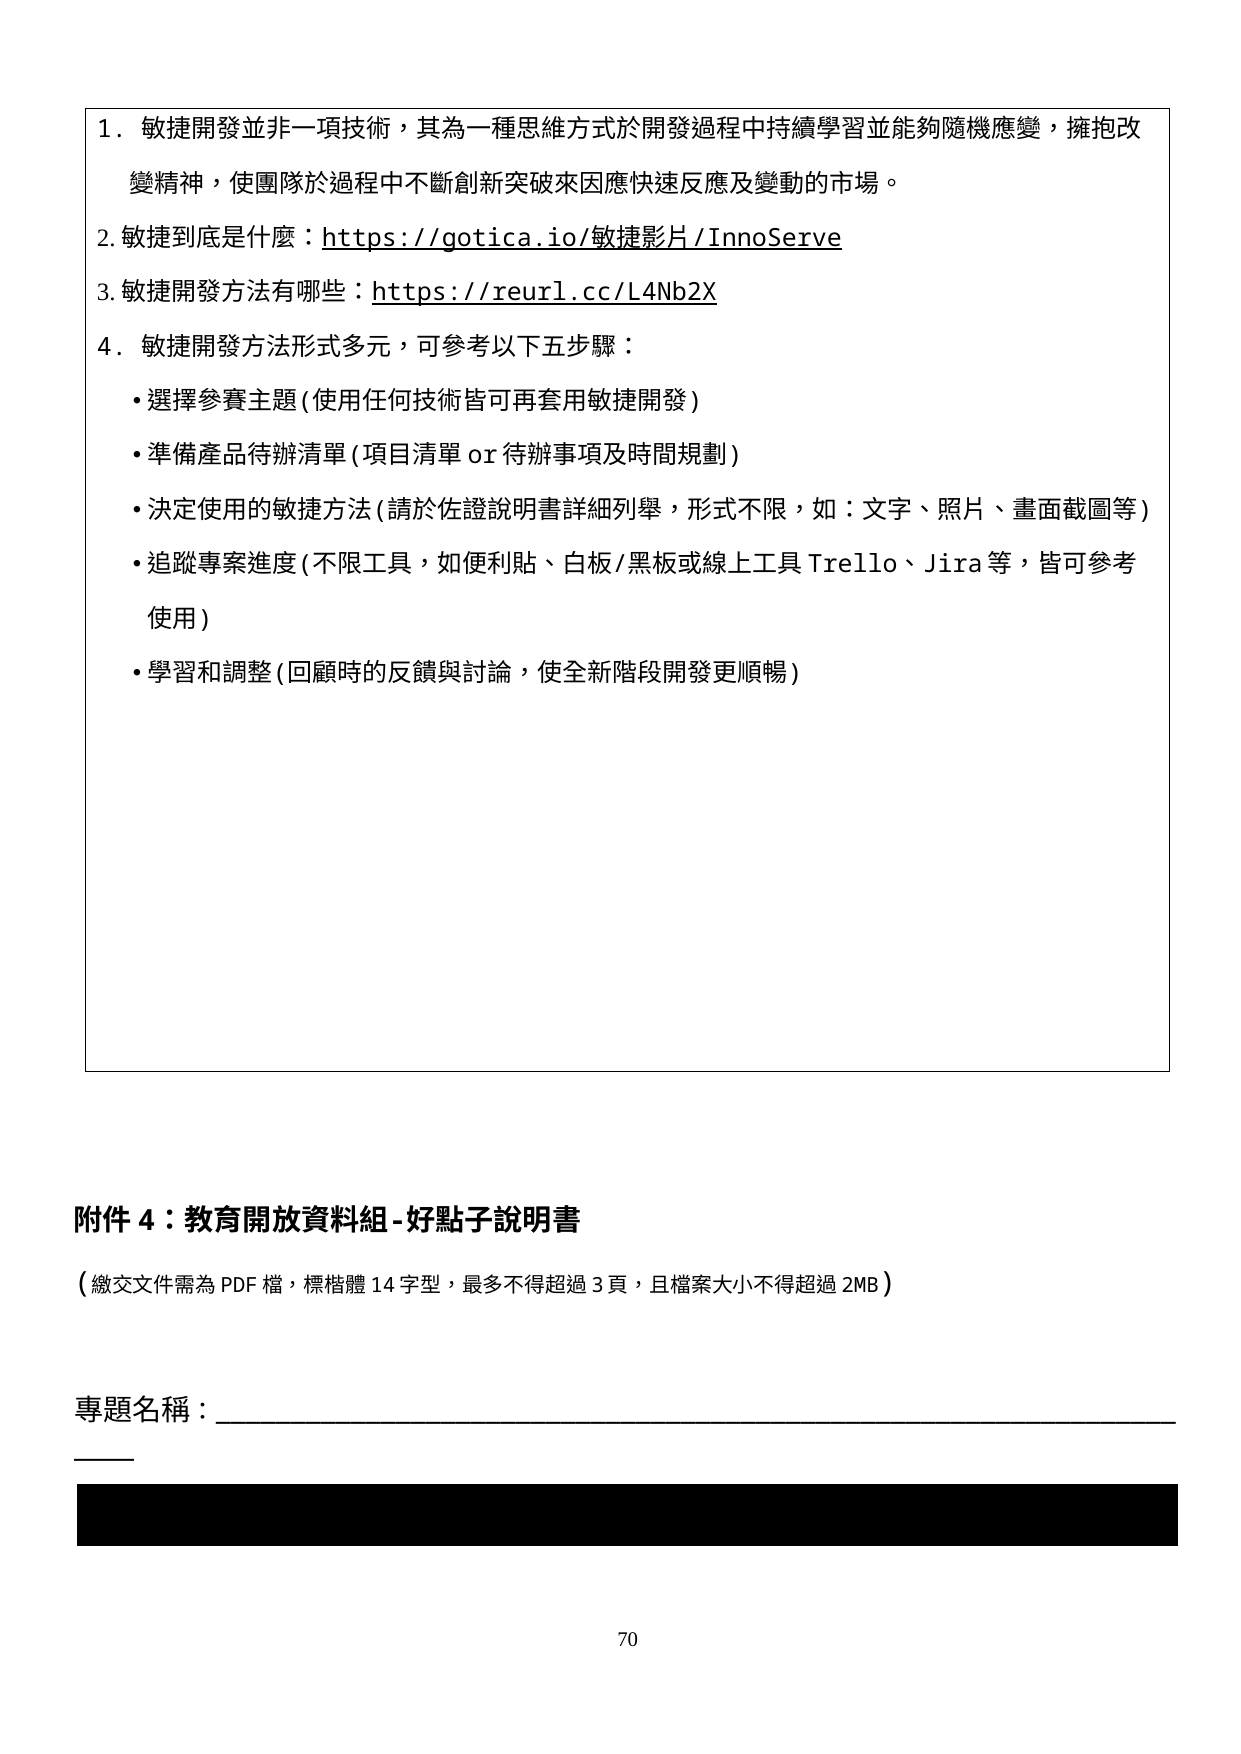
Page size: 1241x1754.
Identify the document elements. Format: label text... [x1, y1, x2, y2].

table_cell 敏捷開發並非一項技術，其為一種思維方式於開發過程中持續學習並能夠隨機應變，擁抱改變精神，使團隊於過程中不斷創新突破來因應快速反應及變動的市場。 敏捷到底是什麼：https://gotica.io/敏捷影片/InnoServe 敏捷開發方法有哪些：https://reurl.cc/L4Nb2X 敏捷開發方法形式多元，可參考以下五步驟： 選擇參賽主題(使用任何技術皆可再套用敏捷開發) 準備產品待辦清單(項目清單or待辦事項及時間規劃) 決定使用的敏捷方法(請於佐證說明書詳細列舉，形式不限，如：文字、照片、畫面截圖等) 追蹤專案進度(不限工具，如便利貼、白板/黑板或線上工具Trello、Jira等，皆可參考使用) 學習和調整(回顧時的反饋與討論，使全新階段開發更順暢) [86, 109, 1169, 1071]
text 附件4：教育開放資料組-好點子說明書 [73, 1197, 1181, 1239]
text (繳交文件需為PDF檔，標楷體14字型，最多不得超過3頁，且檔案大小不得超過2MB) [73, 1239, 1181, 1302]
text 專題名稱：____________________________________________________________________ [74, 1390, 1181, 1465]
table_header 教育開放資料組-好點子說明書 [80, 1487, 1175, 1543]
